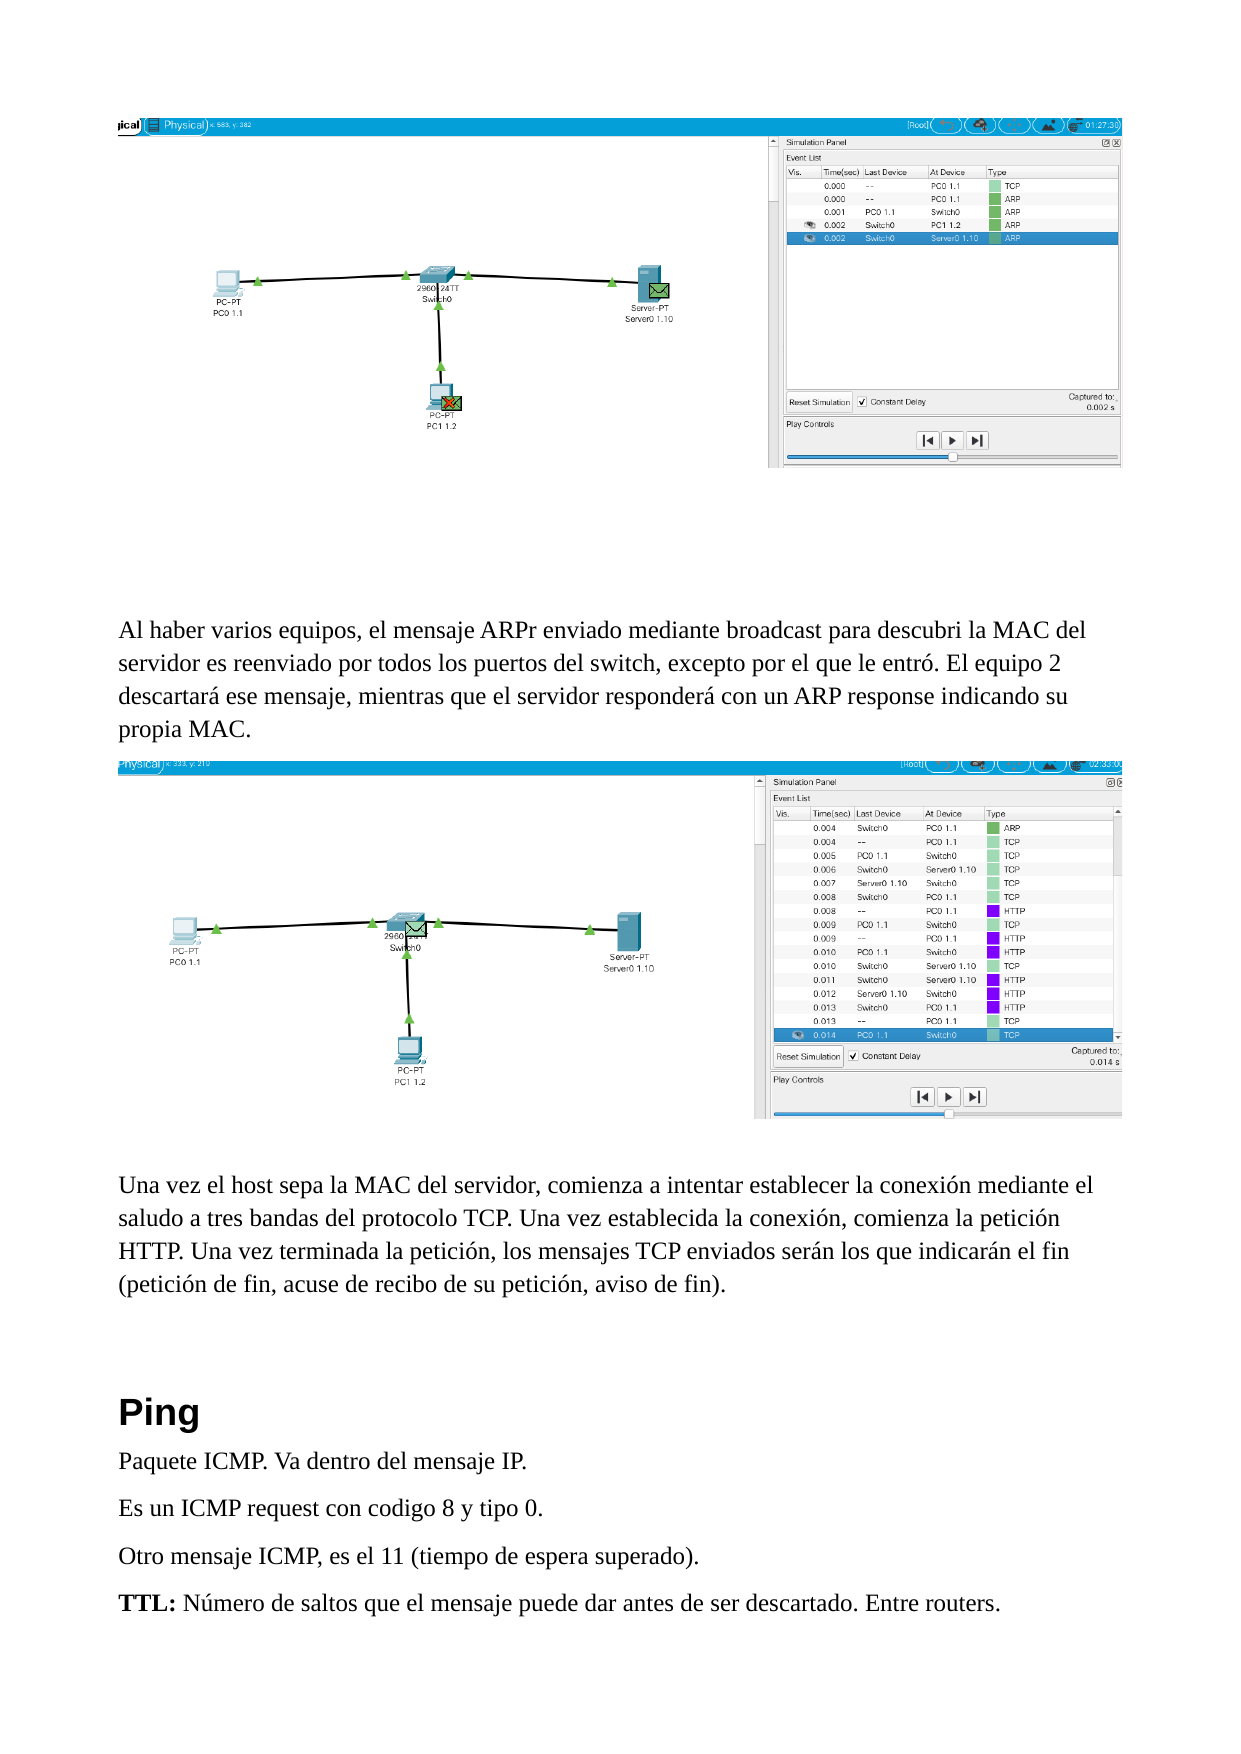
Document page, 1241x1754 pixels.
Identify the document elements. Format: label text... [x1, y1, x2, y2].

text Otro mensaje ICMP, es el 11 (tiempo de espera superado). [118, 1541, 1122, 1570]
picture [118, 118, 1123, 468]
picture [974, 118, 986, 131]
text Una vez el host sepa la MAC del servidor, comienza a intentar establecer la conexión mediante el saludo a tres bandas del protocolo TCP. Una vez establecida la conexión, comienza la petición HTTP. Una vez terminada la petición, los mensajes TCP enviados serán los que indicarán el fin (petición de fin, acuse de recibo de su petición, aviso de fin). [118, 1170, 1122, 1298]
picture [118, 775, 1123, 1119]
text TTL: Número de saltos que el mensaje puede dar antes de ser descartado. Entre routers. [118, 1588, 1122, 1617]
picture [971, 761, 984, 769]
text Es un ICMP request con codigo 8 y tipo 0. [118, 1493, 1122, 1522]
subtitle Ping [118, 1389, 1122, 1433]
picture [1045, 765, 1055, 769]
picture [1068, 124, 1076, 133]
picture [1072, 761, 1079, 772]
text Al haber varios equipos, el mensaje ARPr enviado mediante broadcast para descubri la MAC del servidor es reenviado por todos los puertos del switch, excepto por el que le entró. El equipo 2 descartará ese mensaje, mientras que el servidor responderá con un ARP response indicando su propia MAC. [118, 615, 1122, 743]
text Paquete ICMP. Va dentro del mensaje IP. [118, 1446, 1122, 1474]
